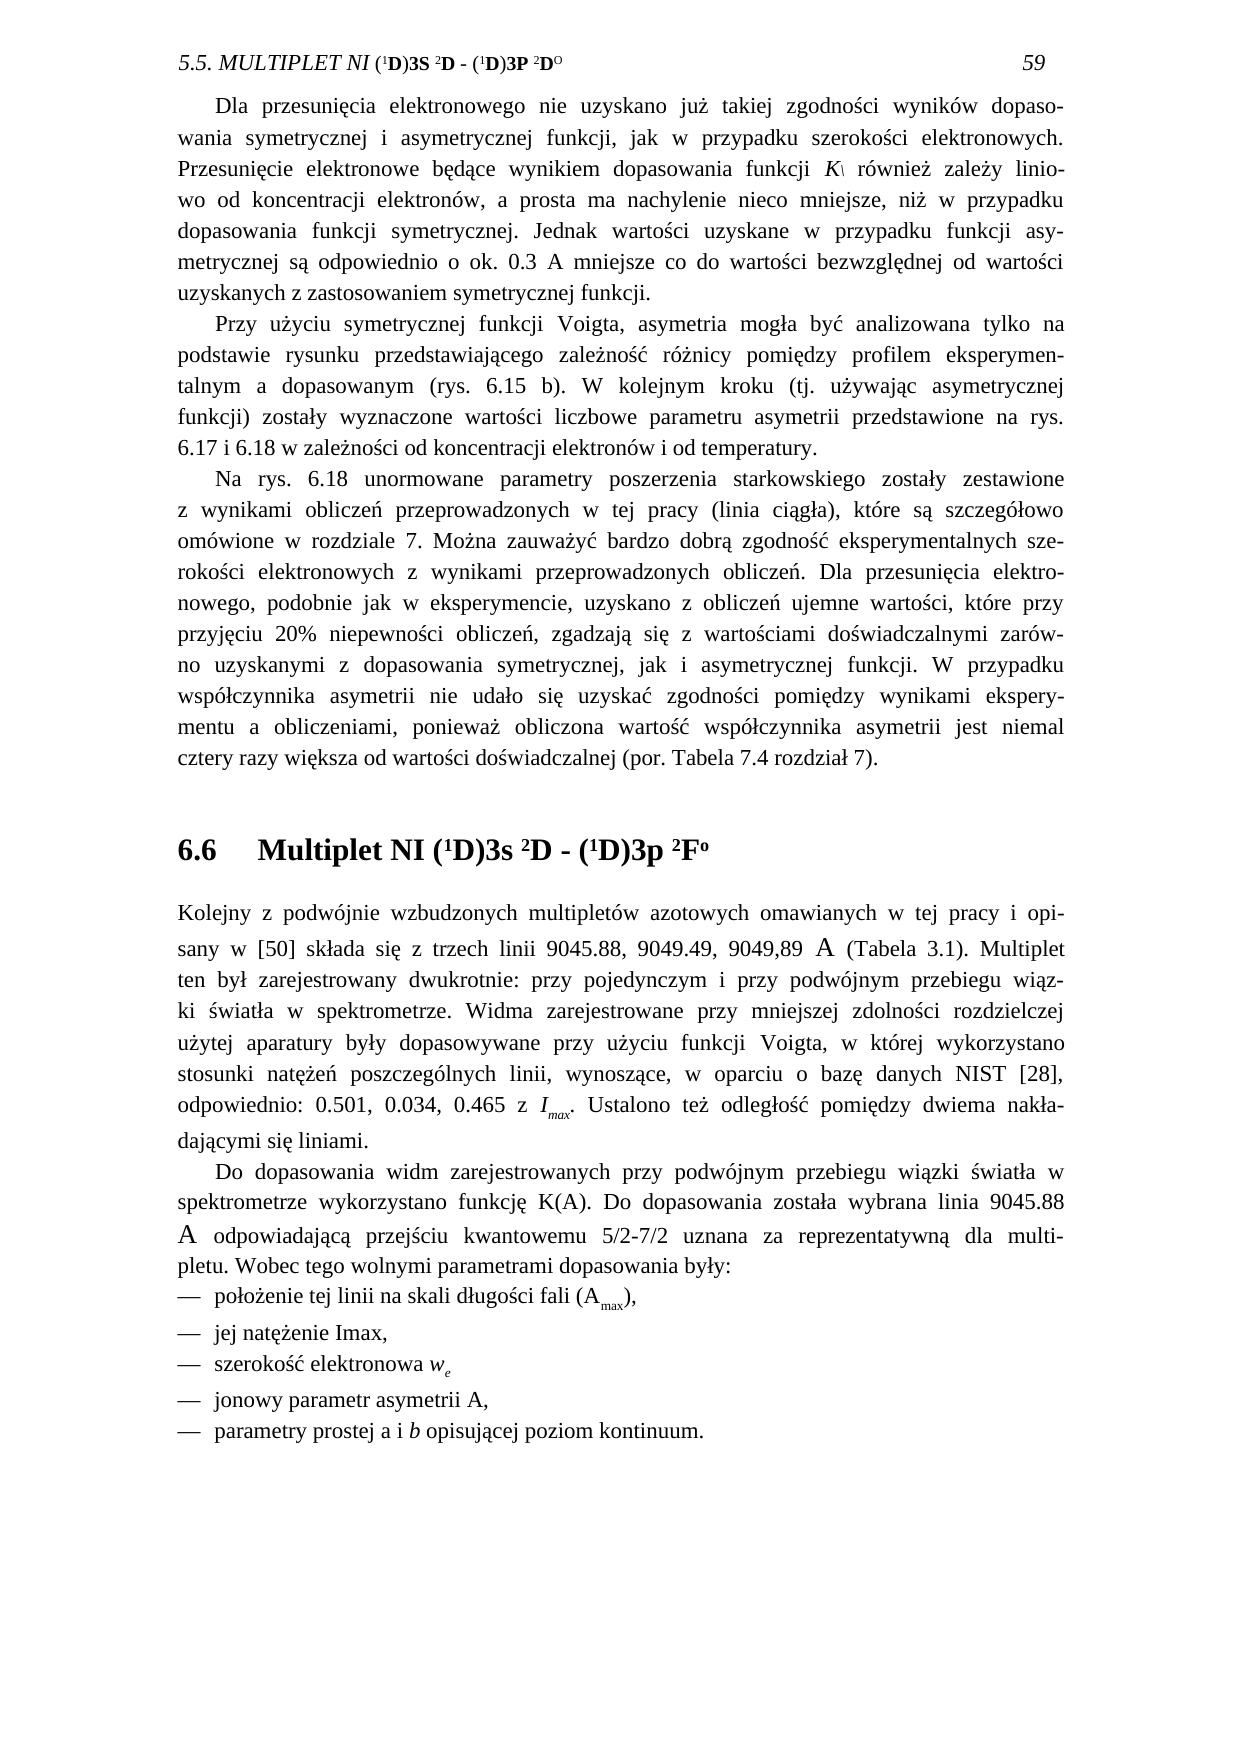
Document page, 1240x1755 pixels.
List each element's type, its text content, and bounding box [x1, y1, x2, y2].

text Na rys. 6.18 unormowane parametry poszerzenia starkowskiego zostały zestawione z wynikami obliczeń przeprowadzonych w tej pracy (linia ciągła), które są szczegółowo omówione w rozdziale 7. Można zauważyć bardzo dobrą zgodność eksperymentalnych sze- rokości elektronowych z wynikami przeprowadzonych obliczeń. Dla przesunięcia elektro- nowego, podobnie jak w eksperymencie, uzyskano z obliczeń ujemne wartości, które przy przyjęciu 20% niepewności obliczeń, zgadzają się z wartościami doświadczalnymi zarów- no uzyskanymi z dopasowania symetrycznej, jak i asymetrycznej funkcji. W przypadku współczynnika asymetrii nie udało się uzyskać zgodności pomiędzy wynikami ekspery- mentu a obliczeniami, ponieważ obliczona wartość współczynnika asymetrii jest niemal cztery razy większa od wartości doświadczalnej (por. Tabela 7.4 rozdział 7). [177, 465, 1065, 771]
list jonowy parametr asymetrii A, [177, 1386, 1065, 1412]
text Przy użyciu symetrycznej funkcji Voigta, asymetria mogła być analizowana tylko na podstawie rysunku przedstawiającego zależność różnicy pomiędzy profilem eksperymen- talnym a dopasowanym (rys. 6.15 b). W kolejnym kroku (tj. używając asymetrycznej funkcji) zostały wyznaczone wartości liczbowe parametru asymetrii przedstawione na rys. 6.17 i 6.18 w zależności od koncentracji elektronów i od temperatury. [177, 310, 1065, 460]
subtitle 6.6 Multiplet NI (1D)3s 2D - (1D)3p 2Fo [177, 832, 1065, 868]
text Kolejny z podwójnie wzbudzonych multipletów azotowych omawianych w tej pracy i opi- sany w [50] składa się z trzech linii 9045.88, 9049.49, 9049,89 A (Tabela 3.1). Multiplet ten był zarejestrowany dwukrotnie: przy pojedynczym i przy podwójnym przebiegu wiąz- ki światła w spektrometrze. Widma zarejestrowane przy mniejszej zdolności rozdzielczej użytej aparatury były dopasowywane przy użyciu funkcji Voigta, w której wykorzystano stosunki natężeń poszczególnych linii, wynoszące, w oparciu o bazę danych NIST [28], odpowiednio: 0.501, 0.034, 0.465 z Imax. Ustalono też odległość pomiędzy dwiema nakła- dającymi się liniami. [177, 899, 1065, 1153]
list szerokość elektronowa we [177, 1350, 1065, 1381]
list parametry prostej a i b opisującej poziom kontinuum. [177, 1417, 1065, 1443]
list jej natężenie Imax, [177, 1319, 1065, 1345]
text Dla przesunięcia elektronowego nie uzyskano już takiej zgodności wyników dopaso- wania symetrycznej i asymetrycznej funkcji, jak w przypadku szerokości elektronowych. Przesunięcie elektronowe będące wynikiem dopasowania funkcji K\ również zależy linio- wo od koncentracji elektronów, a prosta ma nachylenie nieco mniejsze, niż w przypadku dopasowania funkcji symetrycznej. Jednak wartości uzyskane w przypadku funkcji asy- metrycznej są odpowiednio o ok. 0.3 A mniejsze co do wartości bezwzględnej od wartości uzyskanych z zastosowaniem symetrycznej funkcji. [177, 92, 1065, 305]
list położenie tej linii na skali długości fali (Amax), [177, 1282, 1065, 1313]
text Do dopasowania widm zarejestrowanych przy podwójnym przebiegu wiązki światła w spektrometrze wykorzystano funkcję K(A). Do dopasowania została wybrana linia 9045.88 A odpowiadającą przejściu kwantowemu 5/2-7/2 uznana za reprezentatywną dla multi- pletu. Wobec tego wolnymi parametrami dopasowania były: [177, 1158, 1065, 1279]
